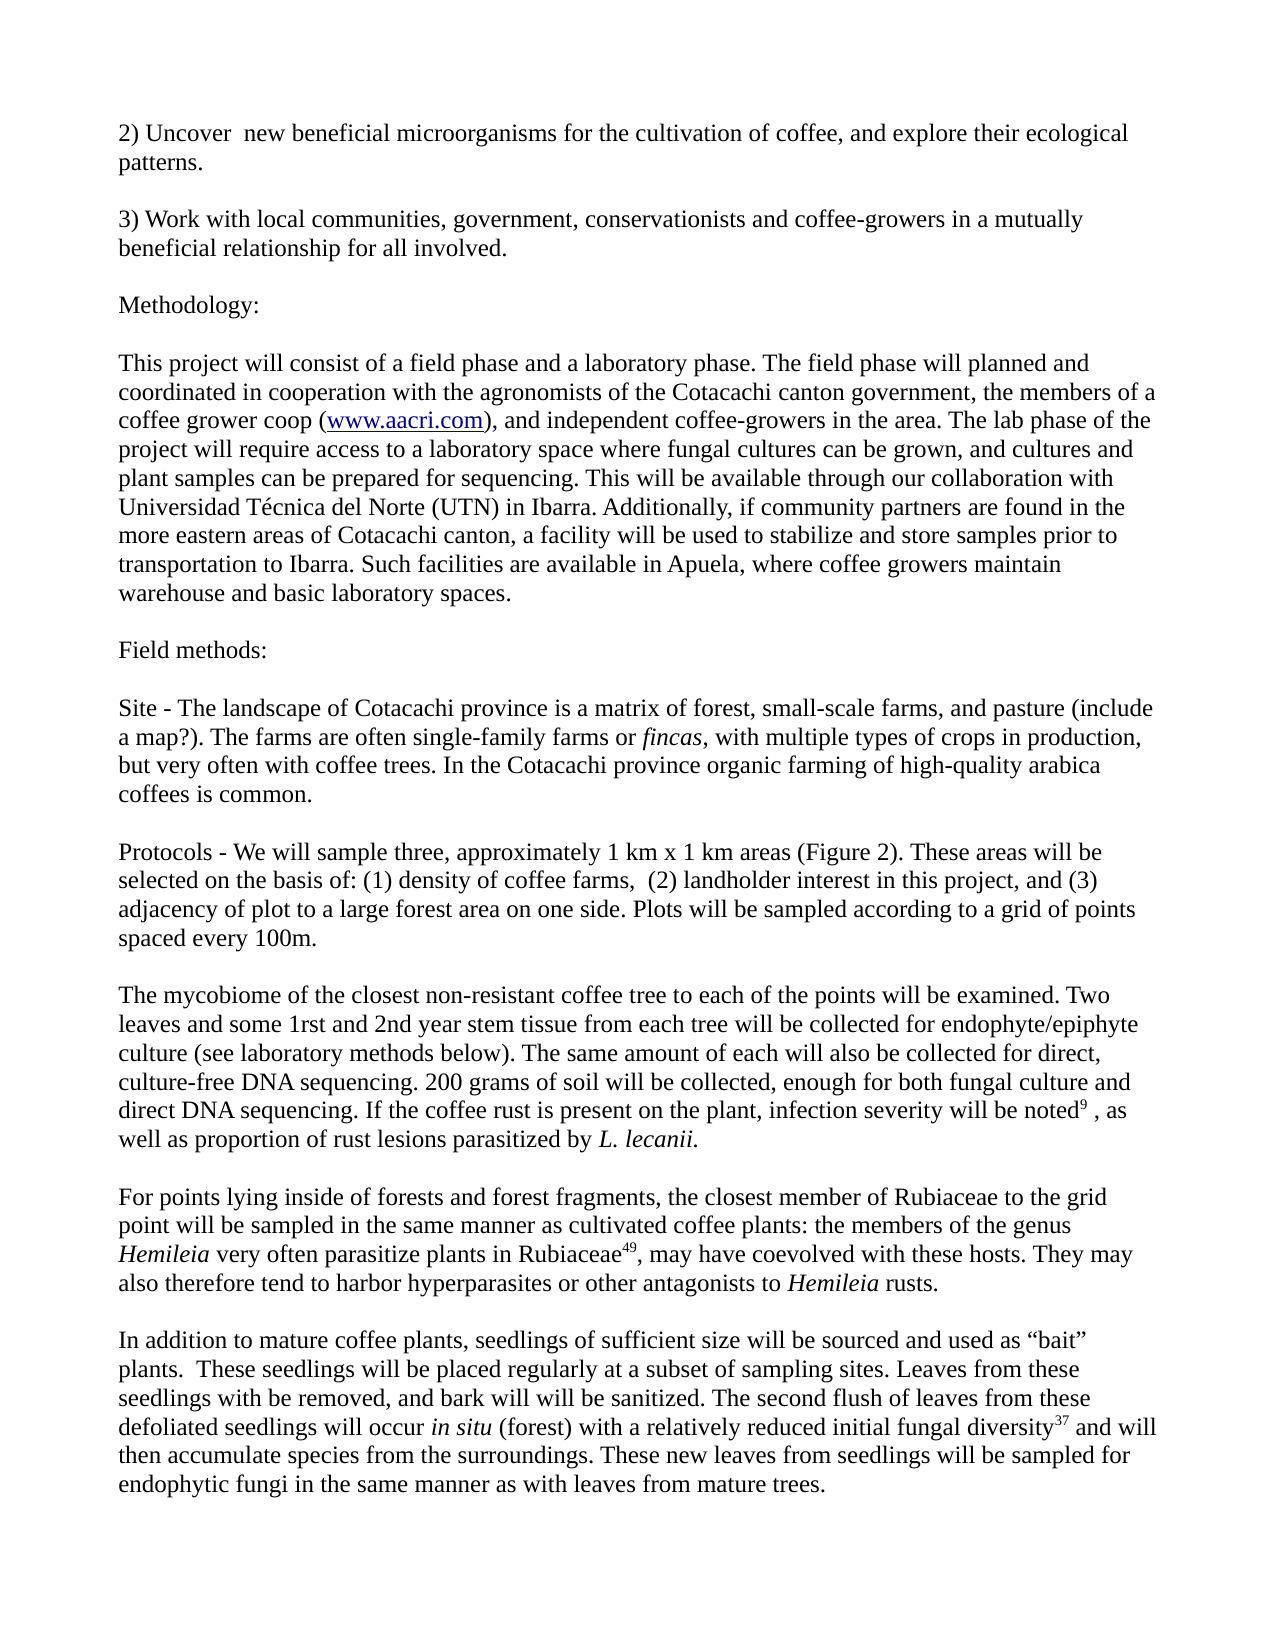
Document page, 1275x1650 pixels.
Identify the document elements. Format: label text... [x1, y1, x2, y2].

text This project will consist of a field phase and a laboratory phase. The field phase will planned and coordinated in cooperation with the agronomists of the Cotacachi canton government, the members of a coffee grower coop (www.aacri.com), and independent coffee-growers in the area. The lab phase of the project will require access to a laboratory space where fungal cultures can be grown, and cultures and plant samples can be prepared for sequencing. This will be available through our collaboration with Universidad Técnica del Norte (UTN) in Ibarra. Additionally, if community partners are found in the more eastern areas of Cotacachi canton, a facility will be used to stabilize and store samples prior to transportation to Ibarra. Such facilities are available in Apuela, where coffee growers maintain warehouse and basic laboratory spaces. [118, 348, 1157, 607]
text Site - The landscape of Cotacachi province is a matrix of forest, small-scale farms, and pasture (include a map?). The farms are often single-family farms or fincas, with multiple types of crops in production, but very often with coffee trees. In the Cotacachi province organic farming of high-quality arabica coffees is common. [118, 693, 1157, 808]
text In addition to mature coffee plants, seedlings of sufficient size will be sourced and used as “bait” plants. These seedlings will be placed regularly at a subset of sampling sites. Leaves from these seedlings with be removed, and bark will will be sanitized. The second flush of leaves from these defoliated seedlings will occur in situ (forest) with a relatively reduced initial fungal diversity37 and will then accumulate species from the surroundings. These new leaves from seedlings will be sampled for endophytic fungi in the same manner as with leaves from mature trees. [118, 1326, 1157, 1498]
text Protocols - We will sample three, approximately 1 km x 1 km areas (Figure 2). These areas will be selected on the basis of: (1) density of coffee farms, (2) landholder interest in this project, and (3) adjacency of plot to a large forest area on one side. Plots will be sampled according to a grid of points spaced every 100m. [118, 837, 1157, 952]
text 3) Work with local communities, government, conservationists and coffee-growers in a mutually beneficial relationship for all involved. [118, 204, 1157, 262]
text 2) Uncover new beneficial microorganisms for the cultivation of coffee, and explore their ecological patterns. [118, 118, 1157, 176]
text For points lying inside of forests and forest fragments, the closest member of Rubiaceae to the grid point will be sampled in the same manner as cultivated coffee plants: the members of the genus Hemileia very often parasitize plants in Rubiaceae49, may have coevolved with these hosts. They may also therefore tend to harbor hyperparasites or other antagonists to Hemileia rusts. [118, 1182, 1157, 1297]
text Methodology: [118, 291, 1157, 319]
text The mycobiome of the closest non-resistant coffee tree to each of the points will be examined. Two leaves and some 1rst and 2nd year stem tissue from each tree will be collected for endophyte/epiphyte culture (see laboratory methods below). The same amount of each will also be collected for direct, culture-free DNA sequencing. 200 grams of soil will be collected, enough for both fungal culture and direct DNA sequencing. If the coffee rust is present on the plant, infection severity will be noted9 , as well as proportion of rust lesions parasitized by L. lecanii. [118, 981, 1157, 1153]
text Field methods: [118, 636, 1157, 664]
